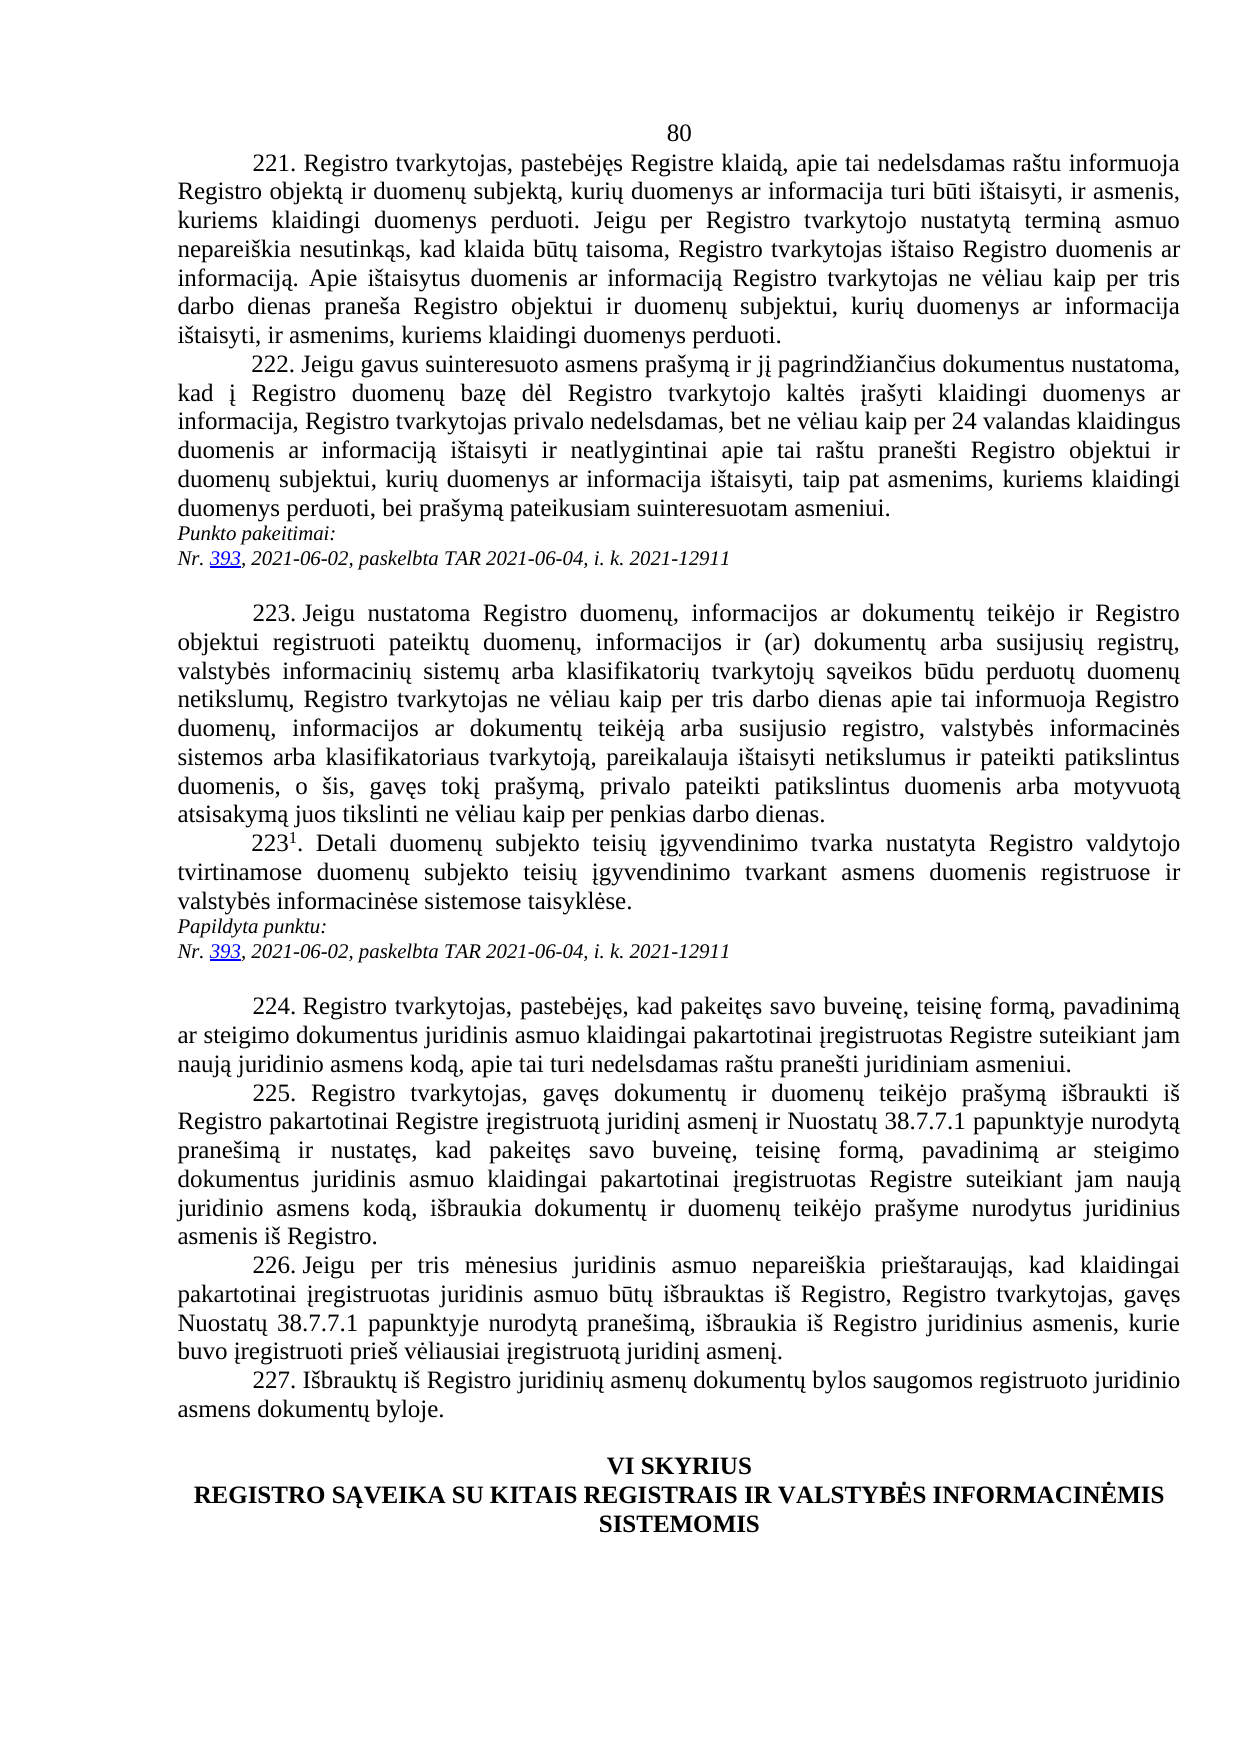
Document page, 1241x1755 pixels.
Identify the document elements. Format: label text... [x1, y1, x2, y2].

text 226. Jeigu per tris mėnesius juridinis asmuo nepareiškia prieštaraująs, kad klaidingai pakartotinai įregistruotas juridinis asmuo būtų išbrauktas iš Registro, Registro tvarkytojas, gavęs Nuostatų 38.7.7.1 papunktyje nurodytą pranešimą, išbraukia iš Registro juridinius asmenis, kurie buvo įregistruoti prieš vėliausiai įregistruotą juridinį asmenį. [177, 1250, 1181, 1365]
text 227. Išbrauktų iš Registro juridinių asmenų dokumentų bylos saugomos registruoto juridinio asmens dokumentų byloje. [177, 1365, 1181, 1423]
text REGISTRO SĄVEIKA SU KITAIS REGISTRAIS IR VALSTYBĖS INFORMACINĖMIS SISTEMOMIS [177, 1480, 1181, 1538]
text 225. Registro tvarkytojas, gavęs dokumentų ir duomenų teikėjo prašymą išbraukti iš Registro pakartotinai Registre įregistruotą juridinį asmenį ir Nuostatų 38.7.7.1 papunktyje nurodytą pranešimą ir nustatęs, kad pakeitęs savo buveinę, teisinę formą, pavadinimą ar steigimo dokumentus juridinis asmuo klaidingai pakartotinai įregistruotas Registre suteikiant jam naują juridinio asmens kodą, išbraukia dokumentų ir duomenų teikėjo prašyme nurodytus juridinius asmenis iš Registro. [177, 1078, 1181, 1250]
text Nr. 393, 2021-06-02, paskelbta TAR 2021-06-04, i. k. 2021-12911 [177, 545, 1181, 569]
text 222. Jeigu gavus suinteresuoto asmens prašymą ir jį pagrindžiančius dokumentus nustatoma, kad į Registro duomenų bazę dėl Registro tvarkytojo kaltės įrašyti klaidingi duomenys ar informacija, Registro tvarkytojas privalo nedelsdamas, bet ne vėliau kaip per 24 valandas klaidingus duomenis ar informaciją ištaisyti ir neatlygintinai apie tai raštu pranešti Registro objektui ir duomenų subjektui, kurių duomenys ar informacija ištaisyti, taip pat asmenims, kuriems klaidingi duomenys perduoti, bei prašymą pateikusiam suinteresuotam asmeniui. [177, 349, 1181, 521]
text Nr. 393, 2021-06-02, paskelbta TAR 2021-06-04, i. k. 2021-12911 [177, 938, 1181, 963]
text 221. Registro tvarkytojas, pastebėjęs Registre klaidą, apie tai nedelsdamas raštu informuoja Registro objektą ir duomenų subjektą, kurių duomenys ar informacija turi būti ištaisyti, ir asmenis, kuriems klaidingi duomenys perduoti. Jeigu per Registro tvarkytojo nustatytą terminą asmuo nepareiškia nesutinkąs, kad klaida būtų taisoma, Registro tvarkytojas ištaiso Registro duomenis ar informaciją. Apie ištaisytus duomenis ar informaciją Registro tvarkytojas ne vėliau kaip per tris darbo dienas praneša Registro objektui ir duomenų subjektui, kurių duomenys ar informacija ištaisyti, ir asmenims, kuriems klaidingi duomenys perduoti. [177, 148, 1181, 349]
text VI SKYRIUS [177, 1451, 1181, 1480]
text 2231. Detali duomenų subjekto teisių įgyvendinimo tvarka nustatyta Registro valdytojo tvirtinamose duomenų subjekto teisių įgyvendinimo tvarkant asmens duomenis registruose ir valstybės informacinėse sistemose taisyklėse. [177, 828, 1181, 914]
text 223. Jeigu nustatoma Registro duomenų, informacijos ar dokumentų teikėjo ir Registro objektui registruoti pateiktų duomenų, informacijos ir (ar) dokumentų arba susijusių registrų, valstybės informacinių sistemų arba klasifikatorių tvarkytojų sąveikos būdu perduotų duomenų netikslumų, Registro tvarkytojas ne vėliau kaip per tris darbo dienas apie tai informuoja Registro duomenų, informacijos ar dokumentų teikėją arba susijusio registro, valstybės informacinės sistemos arba klasifikatoriaus tvarkytoją, pareikalauja ištaisyti netikslumus ir pateikti patikslintus duomenis, o šis, gavęs tokį prašymą, privalo pateikti patikslintus duomenis arba motyvuotą atsisakymą juos tikslinti ne vėliau kaip per penkias darbo dienas. [177, 598, 1181, 828]
text Papildyta punktu: [177, 914, 1181, 938]
text 224. Registro tvarkytojas, pastebėjęs, kad pakeitęs savo buveinę, teisinę formą, pavadinimą ar steigimo dokumentus juridinis asmuo klaidingai pakartotinai įregistruotas Registre suteikiant jam naują juridinio asmens kodą, apie tai turi nedelsdamas raštu pranešti juridiniam asmeniui. [177, 991, 1181, 1078]
text Punkto pakeitimai: [177, 521, 1181, 545]
